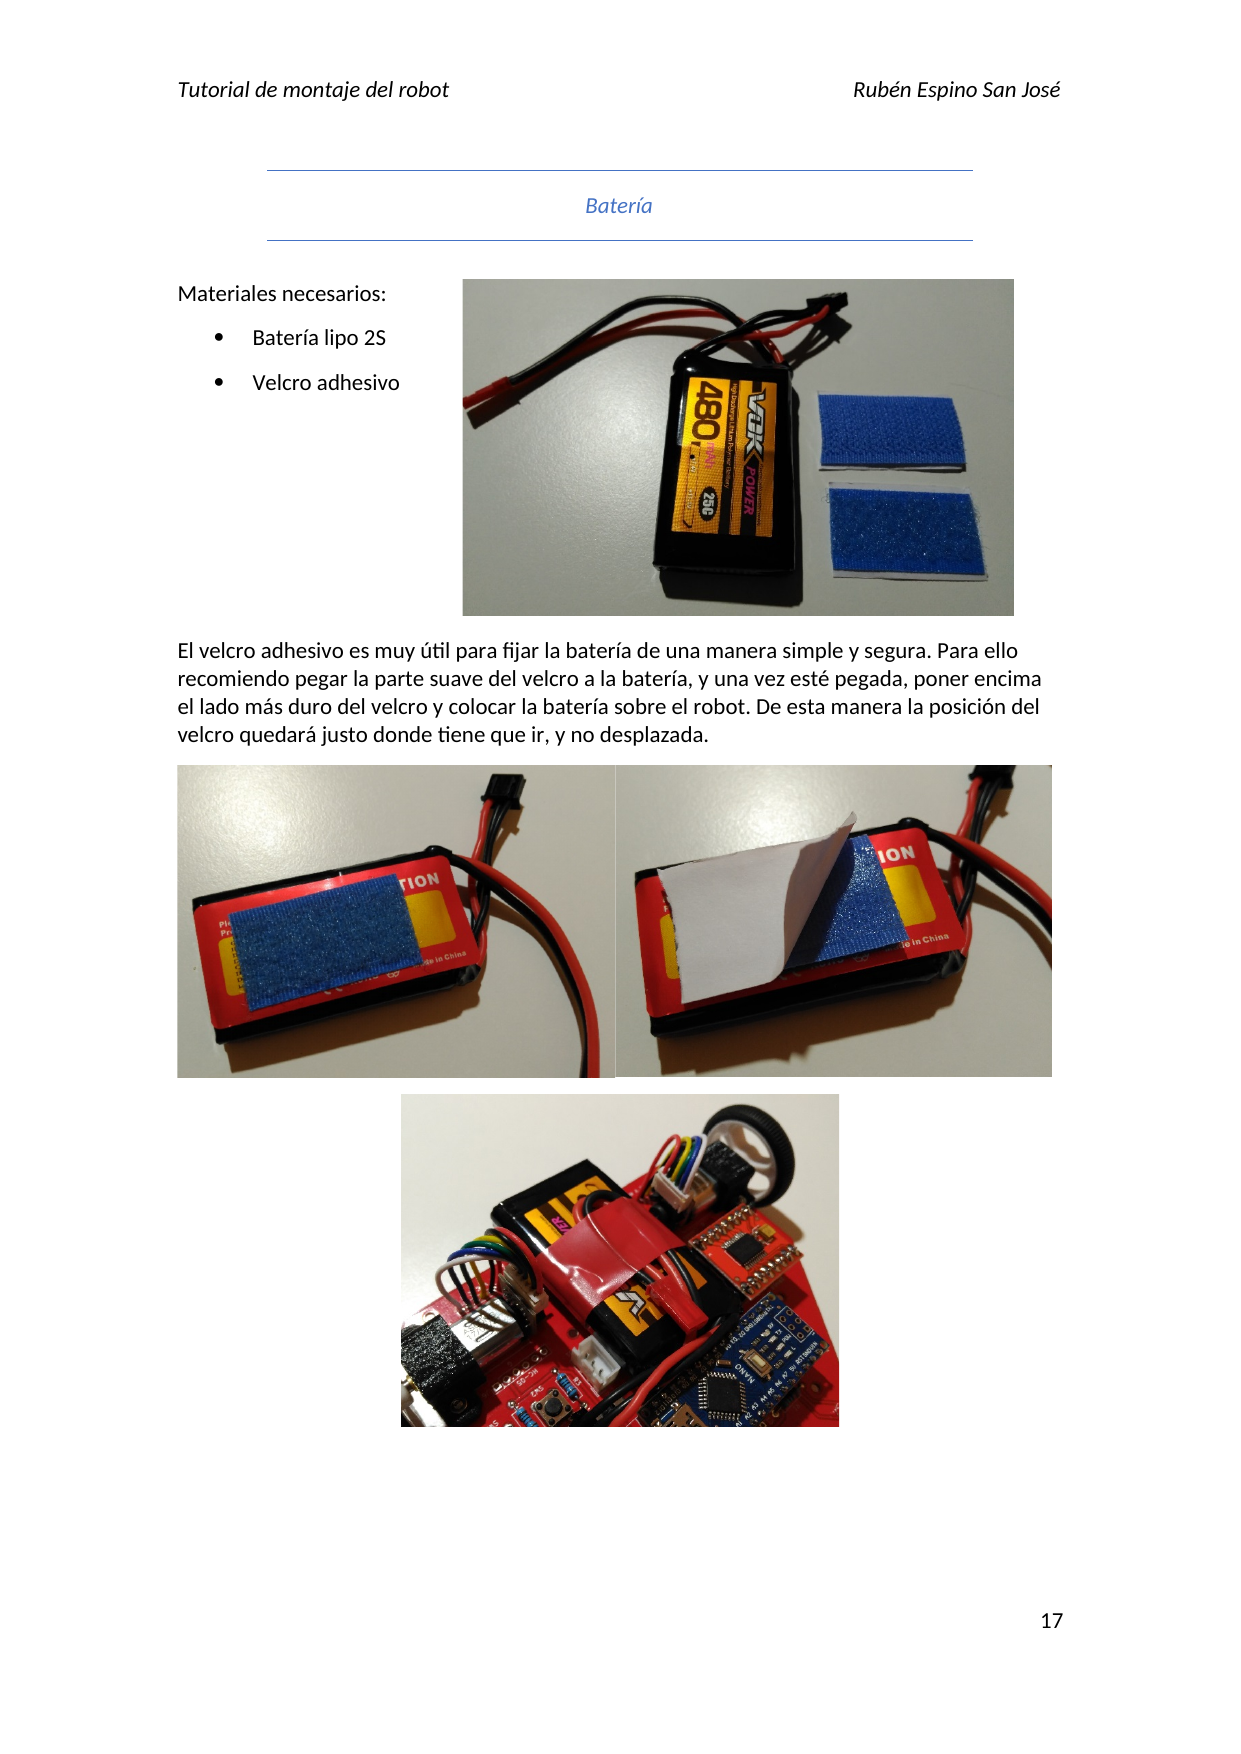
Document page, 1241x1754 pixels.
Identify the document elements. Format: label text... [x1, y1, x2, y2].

list Batería lipo 2S [215, 323, 462, 351]
list [1014, 368, 1063, 396]
text Materiales necesarios: [177, 279, 462, 307]
text [1014, 279, 1063, 307]
text El velcro adhesivo es muy útil para fijar la batería de una manera simple y segura. Para ello recomiendo pegar la parte suave del velcro a la batería, y una vez esté pegada, poner encima el lado más duro del velcro y colocar la batería sobre el robot. De esta manera la posición del velcro quedará justo donde tiene que ir, y no desplazada. [177, 636, 1063, 748]
list Velcro adhesivo [215, 368, 462, 396]
text Batería [267, 171, 973, 240]
list [1014, 323, 1063, 351]
